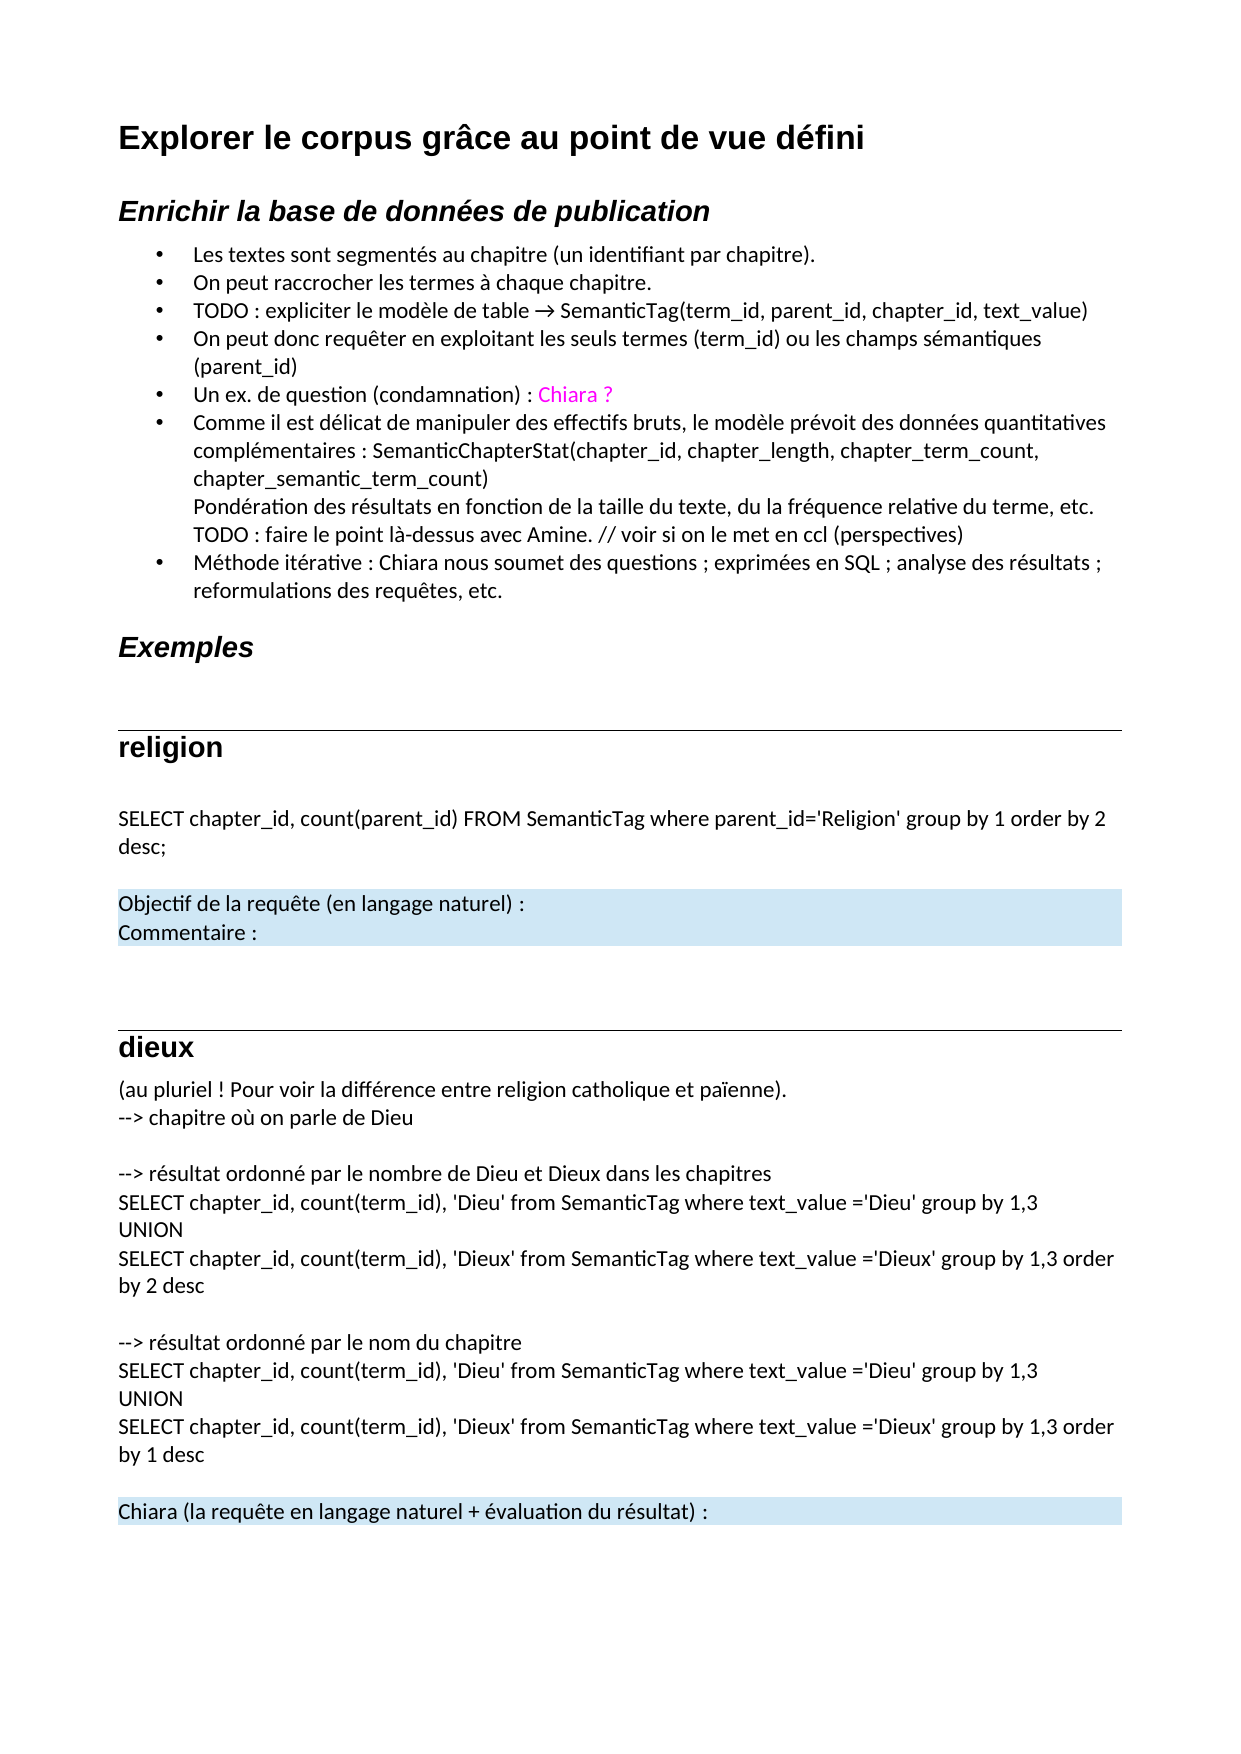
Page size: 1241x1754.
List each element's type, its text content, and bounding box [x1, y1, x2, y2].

text SELECT chapter_id, count(term_id), 'Dieu' from SemanticTag where text_value ='Dieu' group by 1,3 [118, 1356, 1122, 1384]
text (au pluriel ! Pour voir la différence entre religion catholique et païenne). [118, 1076, 1122, 1103]
text SELECT chapter_id, count(term_id), 'Dieu' from SemanticTag where text_value ='Dieu' group by 1,3 [118, 1188, 1122, 1216]
text --> résultat ordonné par le nom du chapitre [118, 1328, 1122, 1356]
list Les textes sont segmentés au chapitre (un identifiant par chapitre). [156, 240, 1122, 268]
text --> résultat ordonné par le nombre de Dieu et Dieux dans les chapitres [118, 1159, 1122, 1188]
list Méthode itérative : Chiara nous soumet des questions ; exprimées en SQL ; analyse des résultats ; reformulations des requêtes, etc. [156, 548, 1122, 604]
text UNION [118, 1216, 1122, 1244]
text SELECT chapter_id, count(term_id), 'Dieux' from SemanticTag where text_value ='Dieux' group by 1,3 order by 1 desc [118, 1412, 1122, 1468]
text Chiara (la requête en langage naturel + évaluation du résultat) : [118, 1497, 1122, 1525]
text Objectif de la requête (en langage naturel) : Commentaire : [118, 889, 1122, 946]
list On peut raccrocher les termes à chaque chapitre. [156, 268, 1122, 296]
list Un ex. de question (condamnation) : Chiara ? [156, 380, 1122, 408]
text SELECT chapter_id, count(term_id), 'Dieux' from SemanticTag where text_value ='Dieux' group by 1,3 order by 2 desc [118, 1244, 1122, 1300]
text UNION [118, 1384, 1122, 1412]
list On peut donc requêter en exploitant les seuls termes (term_id) ou les champs sémantiques (parent_id) [156, 324, 1122, 380]
text --> chapitre où on parle de Dieu [118, 1103, 1122, 1132]
list TODO : expliciter le modèle de table → SemanticTag(term_id, parent_id, chapter_id, text_value) [156, 296, 1122, 324]
subtitle religion [118, 731, 1122, 764]
subtitle Explorer le corpus grâce au point de vue défini [118, 118, 1122, 157]
subtitle Exemples [118, 629, 1122, 663]
text SELECT chapter_id, count(parent_id) FROM SemanticTag where parent_id='Religion' group by 1 order by 2 desc; [118, 804, 1122, 860]
list Comme il est délicat de manipuler des effectifs bruts, le modèle prévoit des données quantitatives complémentaires : SemanticChapterStat(chapter_id, chapter_length, chapter_term_count, chapter_semantic_term_count) Pondération des résultats en fonction de la taille du texte, du la fréquence relative du terme, etc. TODO : faire le point là-dessus avec Amine. // voir si on le met en ccl (perspectives) [156, 408, 1122, 548]
subtitle Enrichir la base de données de publication [118, 194, 1122, 228]
subtitle dieux [118, 1031, 1122, 1063]
